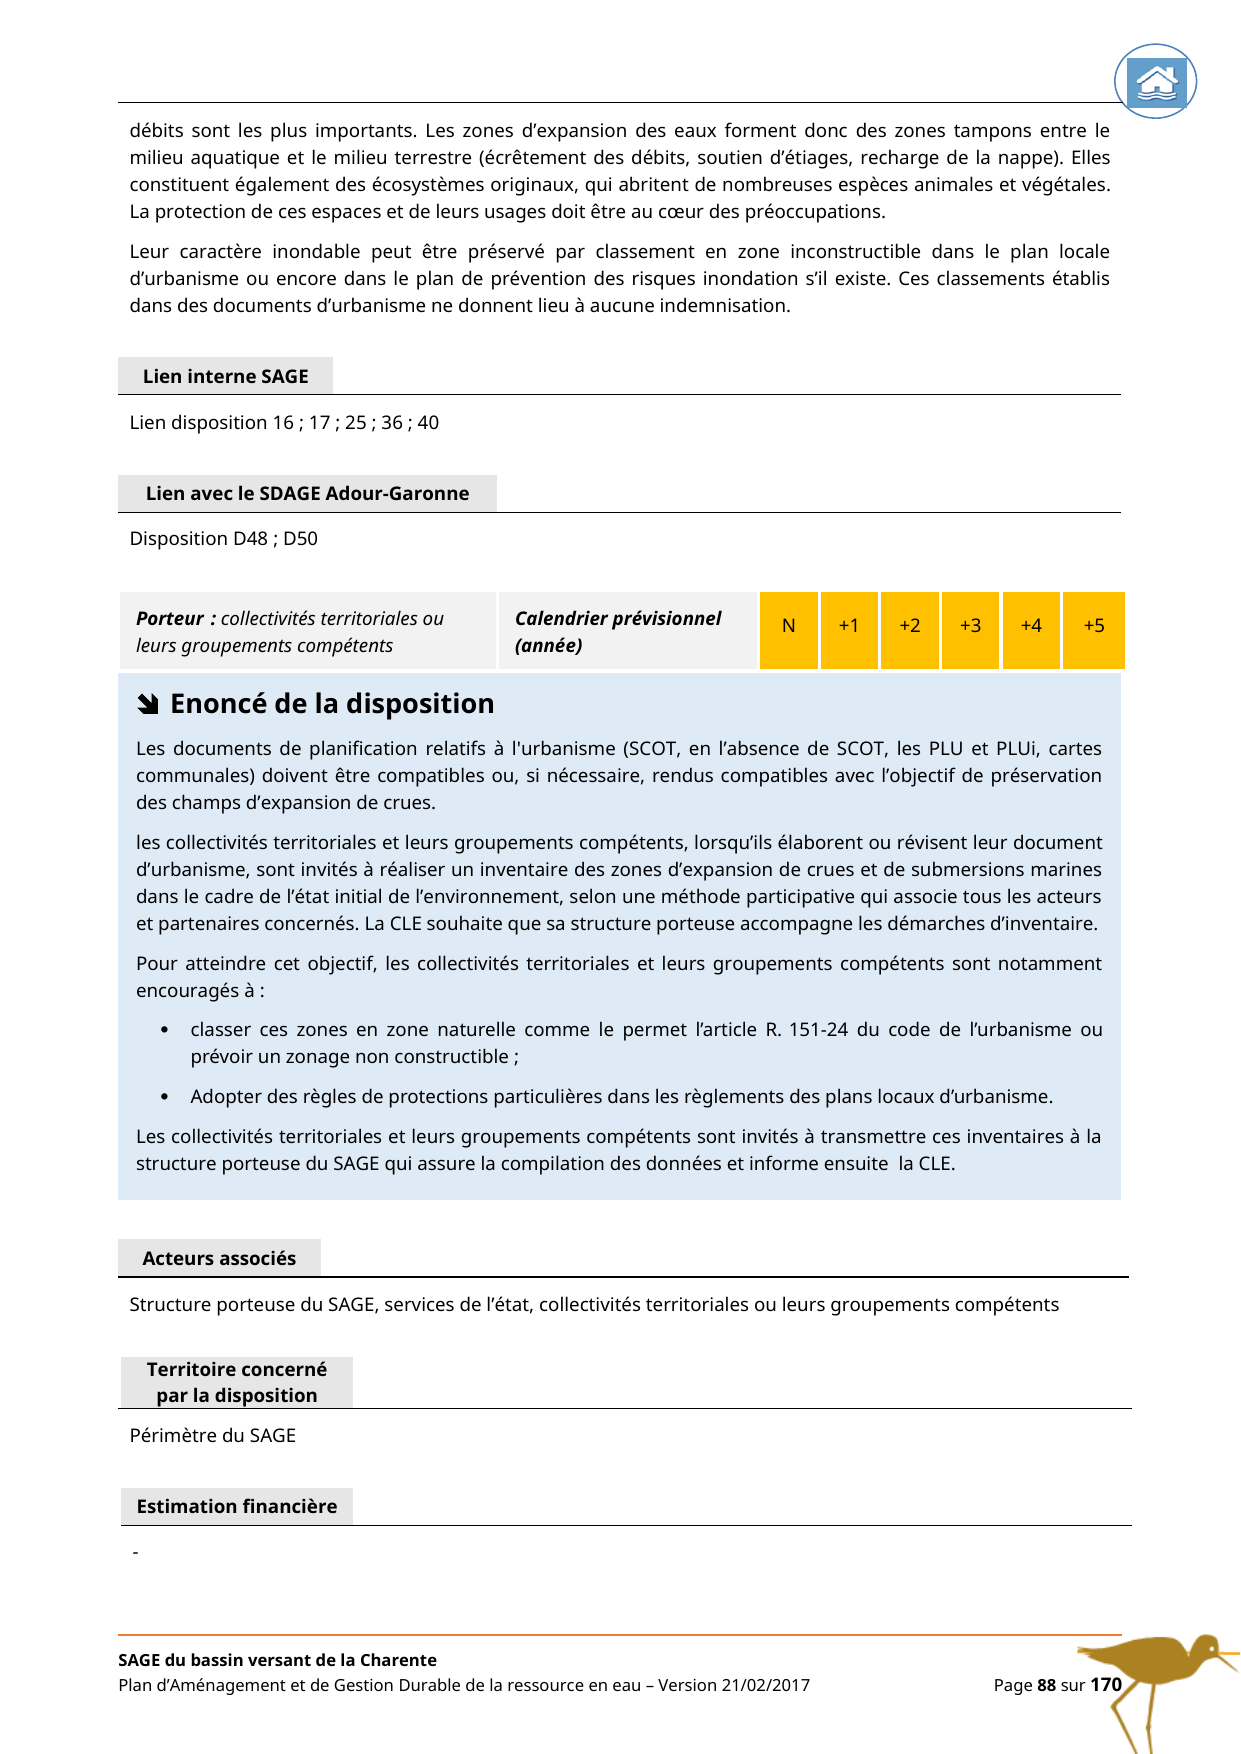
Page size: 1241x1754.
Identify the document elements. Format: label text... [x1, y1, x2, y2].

table_cell débits sont les plus importants. Les zones d’expansion des eaux forment donc des zones tampons entre le milieu aquatique et le milieu terrestre (écrêtement des débits, soutien d’étiages, recharge de la nappe). Elles constituent également des écosystèmes originaux, qui abritent de nombreuses espèces animales et végétales. La protection de ces espaces et de leurs usages doit être au cœur des préoccupations. Leur caractère inondable peut être préservé par classement en zone inconstructible dans le plan locale d’urbanisme ou encore dans le plan de prévention des risques inondation s’il existe. Ces classements établis dans des documents d’urbanisme ne donnent lieu à aucune indemnisation. [118, 103, 1123, 318]
table_cell - [121, 1526, 1132, 1564]
table_cell [1121, 475, 1127, 512]
table_cell +4 [1003, 592, 1060, 669]
table_cell Calendrier prévisionnel (année) [499, 592, 757, 669]
table_cell [1121, 394, 1127, 474]
table_header [321, 1239, 1129, 1276]
table_header [333, 357, 1121, 394]
table_cell Structure porteuse du SAGE, services de l’état, collectivités territoriales ou leurs groupements compétents [118, 1278, 1129, 1317]
table_cell Porteur : collectivités territoriales ou leurs groupements compétents [120, 592, 496, 669]
table_cell [1121, 512, 1127, 589]
table_cell +1 [821, 592, 878, 669]
table_cell Estimation financière [121, 1488, 353, 1525]
table_cell [1121, 673, 1127, 1200]
table_cell +3 [942, 592, 999, 669]
table_cell [497, 475, 1121, 512]
table_cell Disposition D48 ; D50 [118, 513, 1121, 589]
table_cell Lien disposition 16 ; 17 ; 25 ; 36 ; 40 [118, 395, 1121, 474]
table_header [353, 1357, 1132, 1408]
table_header [1121, 357, 1127, 394]
table_cell Périmètre du SAGE [118, 1409, 1129, 1488]
table_cell +2 [881, 592, 939, 669]
table_cell N [760, 592, 818, 669]
table_header Territoire concerné par la disposition [121, 1357, 353, 1408]
table_cell  Enoncé de la disposition Les documents de planification relatifs à l'urbanisme (SCOT, en l’absence de SCOT, les PLU et PLUi, cartes communales) doivent être compatibles ou, si nécessaire, rendus compatibles avec l’objectif de préservation des champs d’expansion de crues. les collectivités territoriales et leurs groupements compétents, lorsqu’ils élaborent ou révisent leur document d’urbanisme, sont invités à réaliser un inventaire des zones d’expansion de crues et de submersions marines dans le cadre de l’état initial de l’environnement, selon une méthode participative qui associe tous les acteurs et partenaires concernés. La CLE souhaite que sa structure porteuse accompagne les démarches d’inventaire. Pour atteindre cet objectif, les collectivités territoriales et leurs groupements compétents sont notamment encouragés à : classer ces zones en zone naturelle comme le permet l’article R. 151-24 du code de l’urbanisme ou prévoir un zonage non constructible ; Adopter des règles de protections particulières dans les règlements des plans locaux d’urbanisme. Les collectivités territoriales et leurs groupements compétents sont invités à transmettre ces inventaires à la structure porteuse du SAGE qui assure la compilation des données et informe ensuite la CLE. [118, 673, 1121, 1200]
table_cell Lien avec le SDAGE Adour-Garonne [118, 475, 497, 512]
table_header Lien interne SAGE [118, 357, 333, 394]
table_cell [353, 1488, 1132, 1525]
table_header Acteurs associés [118, 1239, 321, 1276]
table_cell +5 [1063, 592, 1125, 669]
